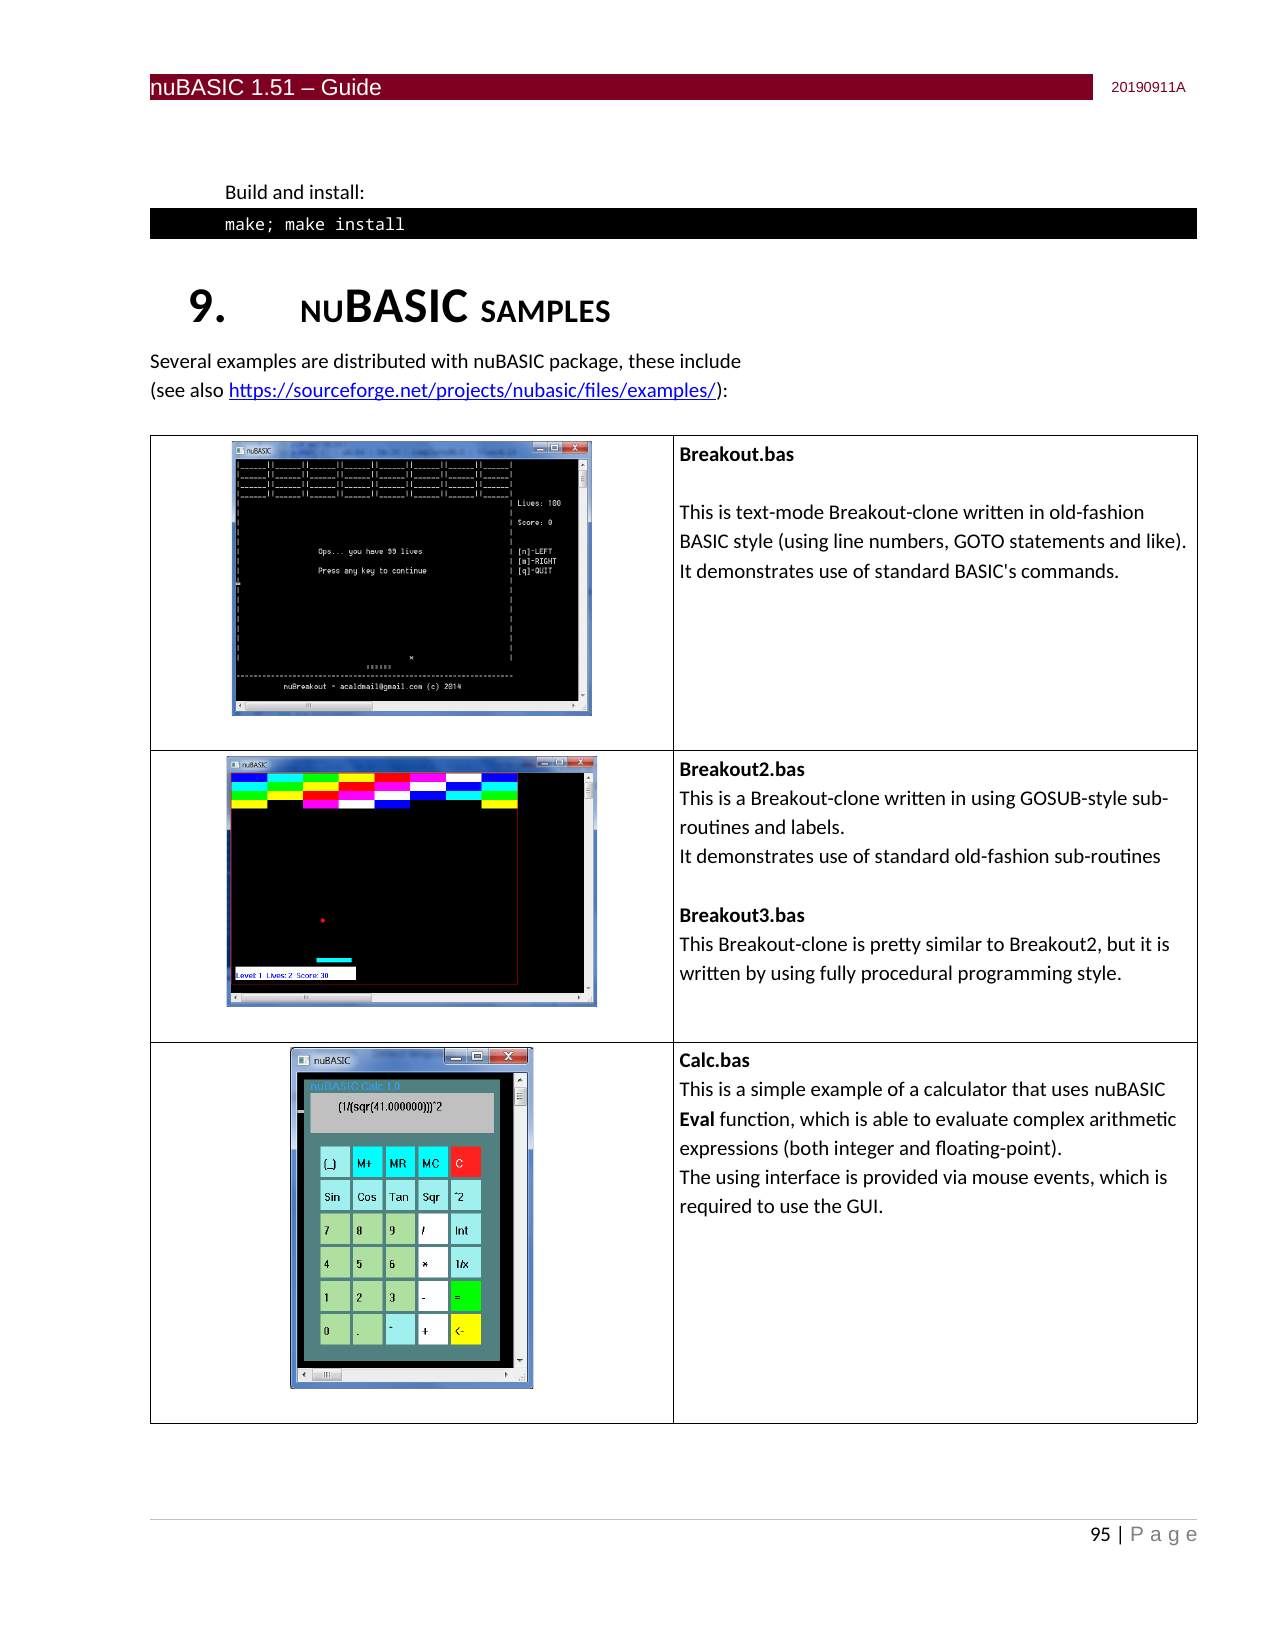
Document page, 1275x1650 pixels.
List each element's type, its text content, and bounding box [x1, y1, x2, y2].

table_header Breakout.bas This is text-mode Breakout-clone written in old-fashion BASIC style (using line numbers, GOTO statements and like). It demonstrates use of standard BASIC's commands. [674, 436, 1197, 750]
picture [226, 756, 598, 1007]
picture [290, 1047, 534, 1389]
table_header [151, 436, 673, 750]
text Several examples are distributed with nuBASIC package, these include [150, 348, 1197, 373]
list Build and install: [187, 150, 1197, 204]
picture [231, 441, 592, 716]
list make; make install [151, 209, 1196, 238]
table_cell [151, 1043, 673, 1047]
table_cell Breakout2.bas This is a Breakout-clone written in using GOSUB-style sub-routines and labels. It demonstrates use of standard old-fashion sub-routines Breakout3.bas This Breakout-clone is pretty similar to Breakout2, but it is written by using fully procedural programming style. [674, 751, 1197, 1042]
subtitle nuBASIC samples [187, 273, 1197, 334]
text (see also https://sourceforge.net/projects/nubasic/files/examples/): [150, 377, 1197, 402]
table_cell [151, 1048, 673, 1423]
table_cell Calc.bas This is a simple example of a calculator that uses nuBASIC Eval function, which is able to evaluate complex arithmetic expressions (both integer and floating-point). The using interface is provided via mouse events, which is required to use the GUI. [674, 1043, 1197, 1423]
table_cell [151, 751, 673, 1042]
